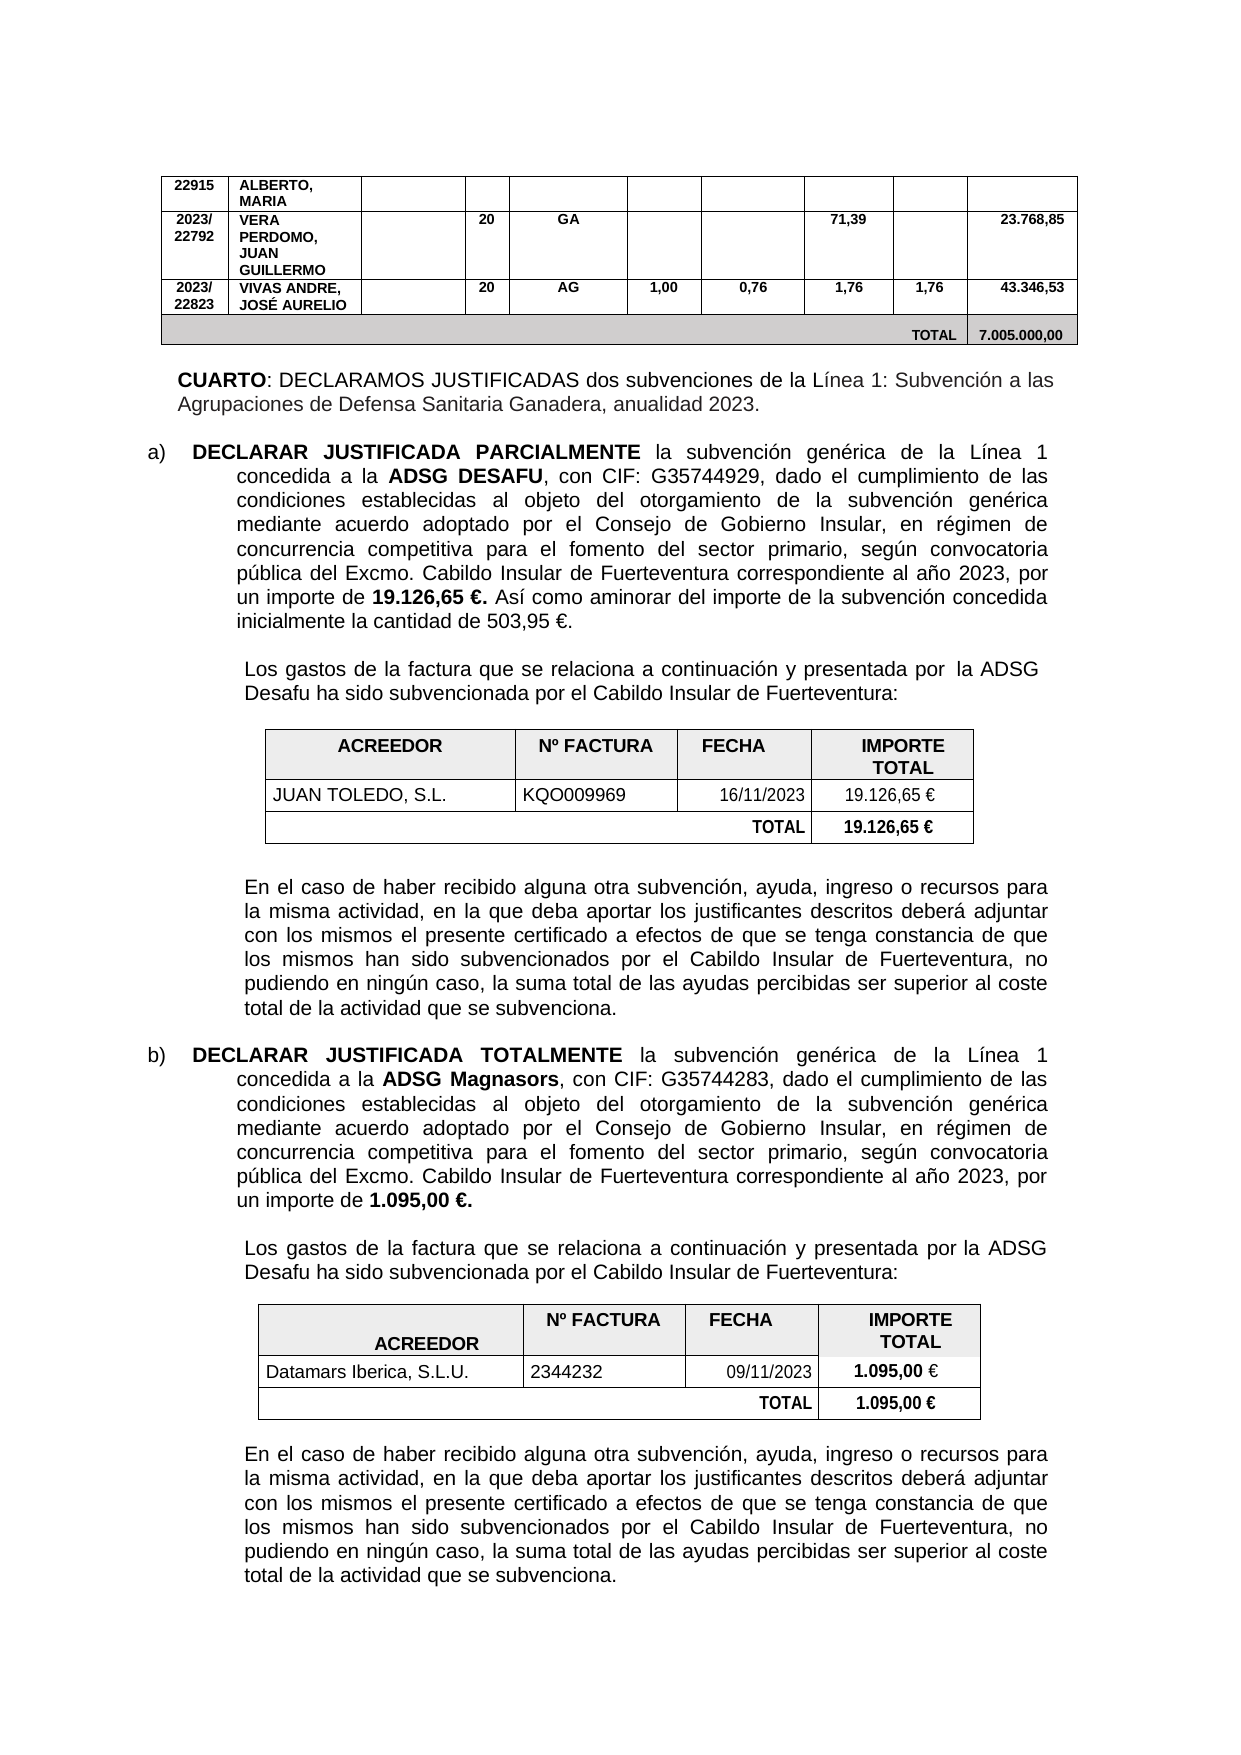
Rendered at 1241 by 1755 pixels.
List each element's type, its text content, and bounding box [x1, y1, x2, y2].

table_cell GA [510, 212, 627, 279]
table_cell 19.126,65 € [812, 812, 973, 843]
table_cell [362, 280, 465, 313]
table_header IMPORTE TOTAL [819, 1305, 980, 1355]
table_cell 23.768,85 [968, 212, 1077, 279]
table_cell VERA PERDOMO, JUAN GUILLERMO [229, 212, 361, 279]
table_header [805, 177, 893, 211]
table_cell TOTAL [259, 1388, 818, 1419]
table_cell TOTAL [266, 812, 811, 843]
table_cell 7.005.000,00 [968, 315, 1077, 344]
table_cell JUAN TOLEDO, S.L. [266, 780, 515, 811]
table_cell 2023/ 22823 [162, 280, 228, 313]
table_header FECHA [686, 1305, 818, 1355]
table_header [702, 177, 804, 211]
text Los gastos de la factura que se relaciona a continuación y presentada por la ADSG Desafu ha sido subvencionada por el Cabildo Insular de Fuerteventura: [244, 1236, 1048, 1284]
text En el caso de haber recibido alguna otra subvención, ayuda, ingreso o recursos para la misma actividad, en la que deba aportar los justificantes descritos deberá adjuntar con los mismos el presente certificado a efectos de que se tenga constancia de que los mismos han sido subvencionados por el Cabildo Insular de Fuerteventura, no pudiendo en ningún caso, la suma total de las ayudas percibidas ser superior al coste total de la actividad que se subvenciona. [244, 1442, 1048, 1587]
table_cell 19.126,65 € [812, 780, 973, 811]
table_header [628, 177, 701, 211]
table_header 22915 [162, 177, 228, 211]
table_cell 1,76 [805, 280, 893, 313]
table_header [362, 177, 465, 211]
text En el caso de haber recibido alguna otra subvención, ayuda, ingreso o recursos para la misma actividad, en la que deba aportar los justificantes descritos deberá adjuntar con los mismos el presente certificado a efectos de que se tenga constancia de que los mismos han sido subvencionados por el Cabildo Insular de Fuerteventura, no pudiendo en ningún caso, la suma total de las ayudas percibidas ser superior al coste total de la actividad que se subvenciona. [244, 874, 1048, 1019]
table_cell 1,00 [628, 280, 701, 313]
table_cell 43.346,53 [968, 280, 1077, 313]
table_cell 20 [466, 212, 509, 279]
table_header Nº FACTURA [524, 1305, 685, 1355]
table_cell 0,76 [702, 280, 804, 313]
table_cell [628, 212, 701, 279]
table_cell AG [510, 280, 627, 313]
text CUARTO: DECLARAMOS JUSTIFICADAS dos subvenciones de la Línea 1: Subvención a las Agrupaciones de Defensa Sanitaria Ganadera, anualidad 2023. [177, 368, 1091, 416]
table_cell KQO009969 [516, 780, 677, 811]
table_cell 1.095,00 € [819, 1388, 980, 1419]
table_header IMPORTE TOTAL [812, 730, 973, 779]
table_cell 1,76 [894, 280, 967, 313]
table_cell 09/11/2023 [686, 1356, 818, 1387]
list DECLARAR JUSTIFICADA TOTALMENTE la subvención genérica de la Línea 1 concedida a la ADSG Magnasors, con CIF: G35744283, dado el cumplimiento de las condiciones establecidas al objeto del otorgamiento de la subvención genérica mediante acuerdo adoptado por el Consejo de Gobierno Insular, en régimen de concurrencia competitiva para el fomento del sector primario, según convocatoria pública del Excmo. Cabildo Insular de Fuerteventura correspondiente al año 2023, por un importe de 1.095,00 €. [147, 1043, 1048, 1212]
table_cell 2023/ 22792 [162, 212, 228, 279]
table_cell VIVAS ANDRE, JOSÉ AURELIO [229, 280, 361, 313]
table_cell 2344232 [524, 1356, 685, 1387]
table_header FECHA [678, 730, 811, 779]
table_cell [702, 212, 804, 279]
table_header [510, 177, 627, 211]
table_cell 1.095,00 € [819, 1357, 980, 1387]
list DECLARAR JUSTIFICADA PARCIALMENTE la subvención genérica de la Línea 1 concedida a la ADSG DESAFU, con CIF: G35744929, dado el cumplimiento de las condiciones establecidas al objeto del otorgamiento de la subvención genérica mediante acuerdo adoptado por el Consejo de Gobierno Insular, en régimen de concurrencia competitiva para el fomento del sector primario, según convocatoria pública del Excmo. Cabildo Insular de Fuerteventura correspondiente al año 2023, por un importe de 19.126,65 €. Así como aminorar del importe de la subvención concedida inicialmente la cantidad de 503,95 €. [147, 440, 1048, 633]
text Los gastos de la factura que se relaciona a continuación y presentada por la ADSG Desafu ha sido subvencionada por el Cabildo Insular de Fuerteventura: [244, 657, 1048, 705]
table_header Nº FACTURA [516, 730, 677, 779]
table_header ALBERTO, MARIA [229, 177, 361, 211]
table_header [968, 177, 1077, 211]
table_header [466, 177, 509, 211]
table_cell TOTAL [162, 315, 967, 344]
table_cell 16/11/2023 [678, 780, 811, 811]
table_header [894, 177, 967, 211]
table_header ACREEDOR [259, 1305, 523, 1355]
table_cell [894, 212, 967, 279]
table_cell Datamars Iberica, S.L.U. [259, 1356, 523, 1387]
table_cell [362, 212, 465, 279]
table_cell 71,39 [805, 212, 893, 279]
table_header ACREEDOR [266, 730, 515, 779]
table_cell 20 [466, 280, 509, 313]
